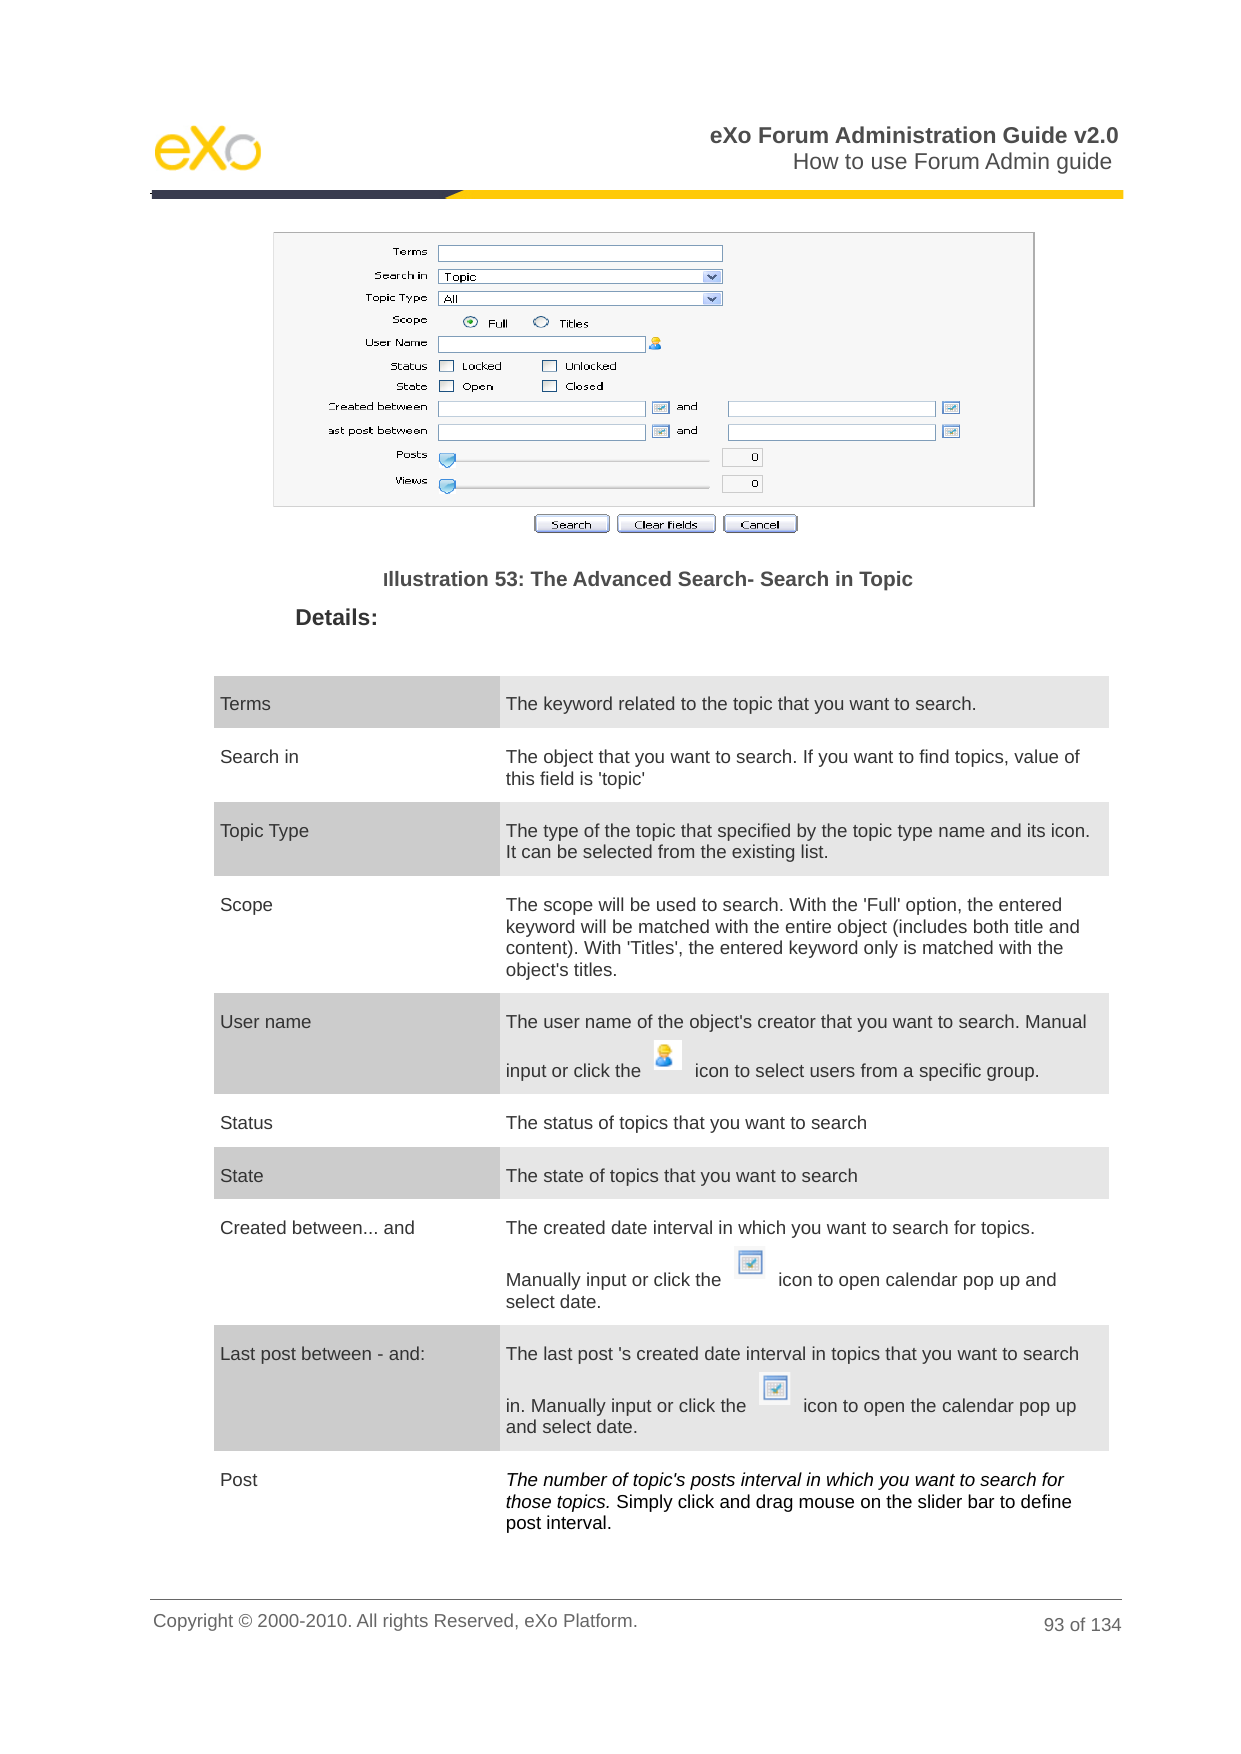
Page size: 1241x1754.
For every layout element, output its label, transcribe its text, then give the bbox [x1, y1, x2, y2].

picture [155, 125, 262, 171]
table_cell The created date interval in which you want to search for topics. Manually input or click the icon to open calendar pop up and select date. [500, 1200, 1109, 1325]
picture [151, 190, 1124, 199]
table_cell Scope [214, 876, 500, 993]
picture [273, 230, 1035, 536]
table_cell User name [214, 993, 500, 1094]
table_cell The number of topic's posts interval in which you want to search for those topics. Simply click and drag mouse on the slider bar to define post interval. [500, 1451, 1109, 1547]
picture [759, 1372, 791, 1405]
table_cell The type of the topic that specified by the topic type name and its icon. It can be selected from the existing list. [500, 802, 1109, 876]
table_cell Search in [214, 728, 500, 802]
table_header Terms [214, 676, 500, 728]
table_cell Last post between - and: [214, 1325, 500, 1451]
table_cell Topic Type [214, 802, 500, 876]
table_cell The user name of the object's creator that you want to search. Manual input or click the icon to select users from a specific group. [500, 993, 1109, 1094]
table_cell The status of topics that you want to search [500, 1095, 1109, 1147]
table_cell The scope will be used to search. With the 'Full' option, the entered keyword will be matched with the entire object (includes both title and content). With 'Titles', the entered keyword only is matched with the object's titles. [500, 876, 1109, 993]
table_cell The object that you want to search. If you want to find topics, value of this field is 'topic' [500, 728, 1109, 802]
table_cell Status [214, 1095, 500, 1147]
table_cell The state of topics that you want to search [500, 1147, 1109, 1199]
table_cell Post [214, 1451, 500, 1547]
text Illustration 53: The Advanced Search- Search in Topic [232, 536, 1070, 591]
table_cell The last post 's created date interval in topics that you want to search in. Manually input or click the icon to open the calendar pop up and select date. [500, 1325, 1109, 1451]
text Details: [232, 215, 1122, 630]
table_cell State [214, 1147, 500, 1199]
table_header The keyword related to the topic that you want to search. [500, 676, 1109, 728]
picture [653, 1040, 682, 1070]
picture [734, 1246, 766, 1279]
table_cell Created between... and [214, 1200, 500, 1325]
